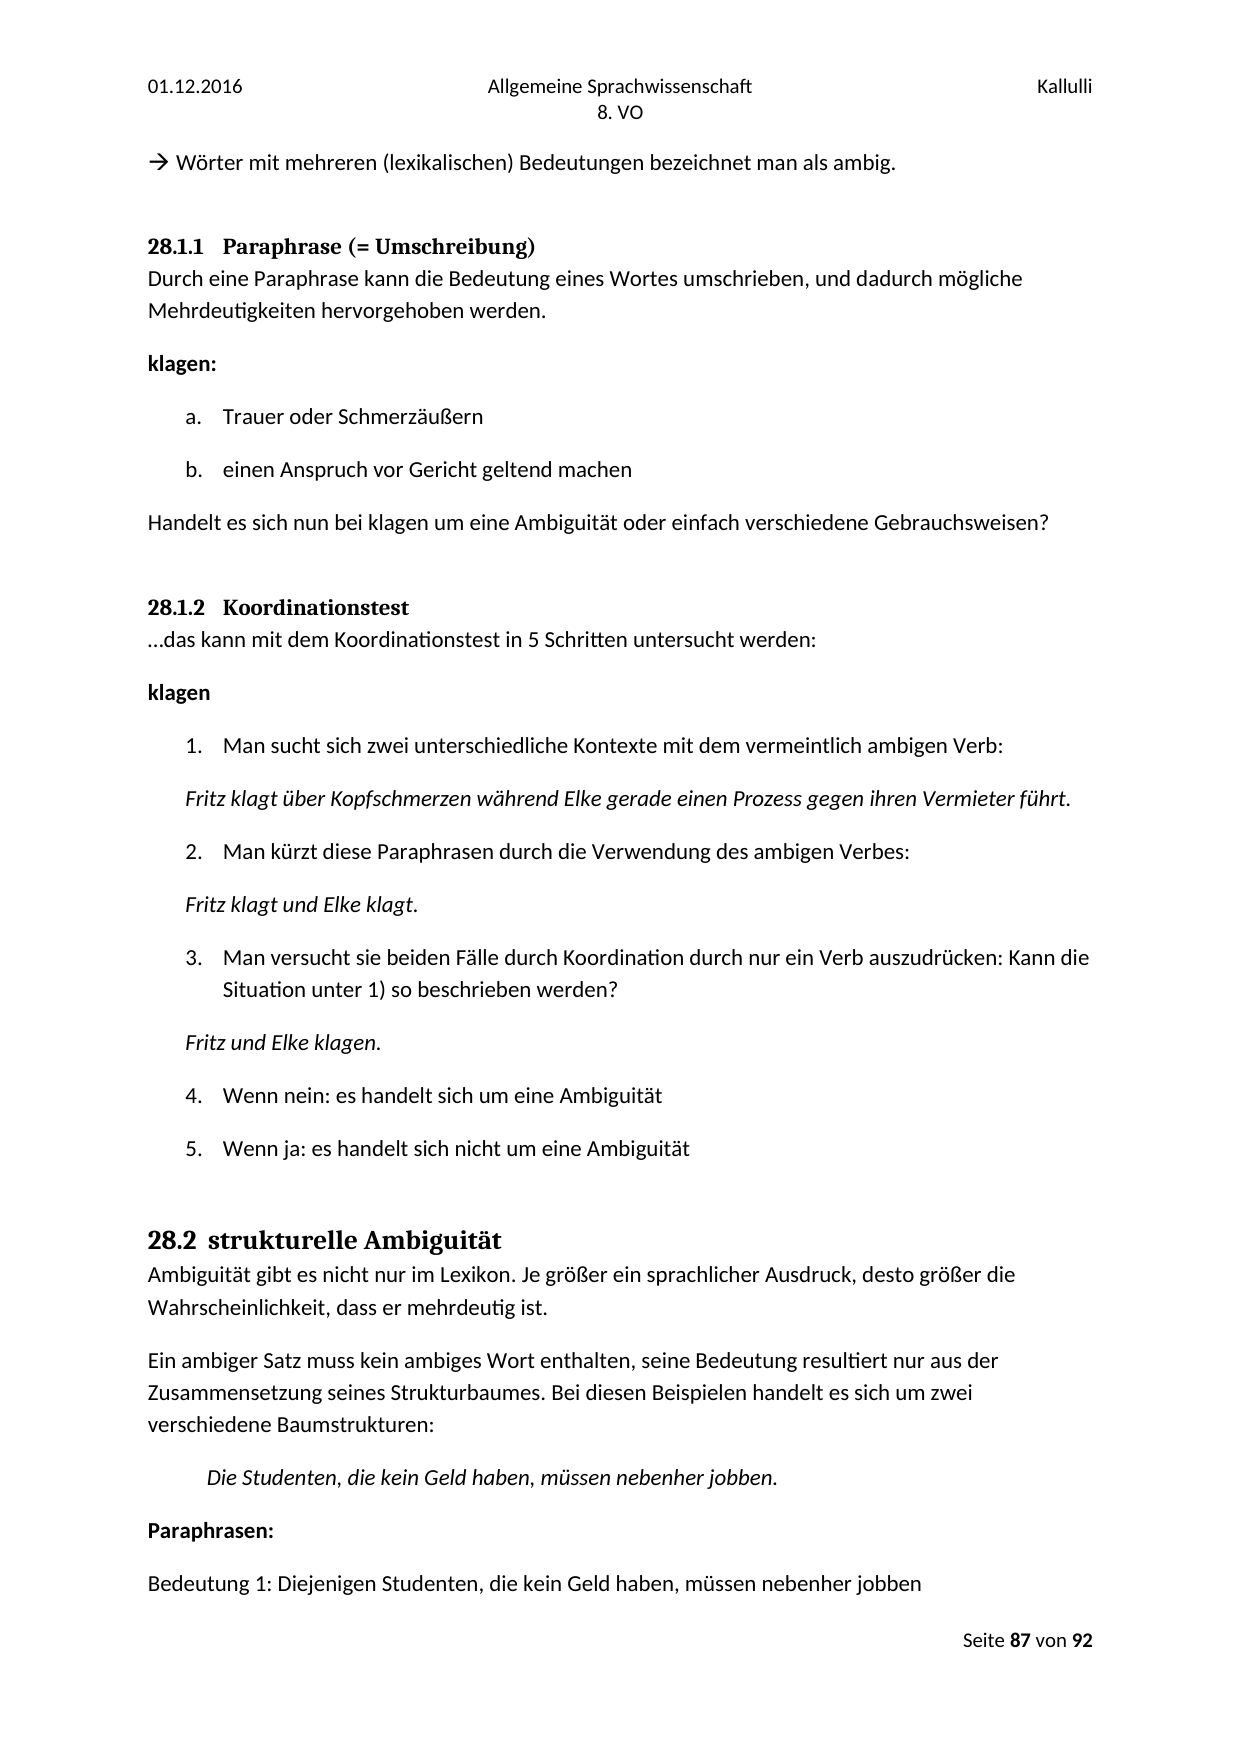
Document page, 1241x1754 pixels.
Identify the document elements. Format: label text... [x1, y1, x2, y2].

list Wenn ja: es handelt sich nicht um eine Ambiguität [185, 1134, 1093, 1162]
text  Wörter mit mehreren (lexikalischen) Bedeutungen bezeichnet man als ambig. [148, 148, 1093, 176]
text Ambiguität gibt es nicht nur im Lexikon. Je größer ein sprachlicher Ausdruck, desto größer die Wahrscheinlichkeit, dass er mehrdeutig ist. [148, 1261, 1093, 1321]
subtitle Koordinationstest [148, 595, 1093, 621]
text Fritz klagt und Elke klagt. [185, 890, 1093, 918]
text Fritz und Elke klagen. [185, 1028, 1093, 1056]
list Man versucht sie beiden Fälle durch Koordination durch nur ein Verb auszudrücken: Kann die Situation unter 1) so beschrieben werden? [185, 943, 1093, 1003]
text Ein ambiger Satz muss kein ambiges Wort enthalten, seine Bedeutung resultiert nur aus der Zusammensetzung seines Strukturbaumes. Bei diesen Beispielen handelt es sich um zwei verschiedene Baumstrukturen: [148, 1346, 1093, 1438]
list Man kürzt diese Paraphrasen durch die Verwendung des ambigen Verbes: [185, 837, 1093, 865]
text Handelt es sich nun bei klagen um eine Ambiguität oder einfach verschiedene Gebrauchsweisen? [148, 508, 1093, 536]
text klagen: [148, 349, 1093, 377]
text Durch eine Paraphrase kann die Bedeutung eines Wortes umschrieben, und dadurch mögliche Mehrdeutigkeiten hervorgehoben werden. [148, 264, 1093, 324]
list Man sucht sich zwei unterschiedliche Kontexte mit dem vermeintlich ambigen Verb: [185, 731, 1093, 759]
text Fritz klagt über Kopfschmerzen während Elke gerade einen Prozess gegen ihren Vermieter führt. [185, 784, 1093, 812]
subtitle strukturelle Ambiguität [148, 1225, 1093, 1256]
text klagen [148, 678, 1093, 706]
list einen Anspruch vor Gericht geltend machen [185, 455, 1093, 483]
text …das kann mit dem Koordinationstest in 5 Schritten untersucht werden: [148, 625, 1093, 653]
text Bedeutung 1: Diejenigen Studenten, die kein Geld haben, müssen nebenher jobben [148, 1569, 1093, 1597]
text Paraphrasen: [148, 1516, 1093, 1544]
list Trauer oder Schmerzäußern [185, 402, 1093, 430]
text Die Studenten, die kein Geld haben, müssen nebenher jobben. [148, 1463, 1093, 1491]
list Wenn nein: es handelt sich um eine Ambiguität [185, 1081, 1093, 1109]
subtitle Paraphrase (= Umschreibung) [148, 234, 1093, 260]
